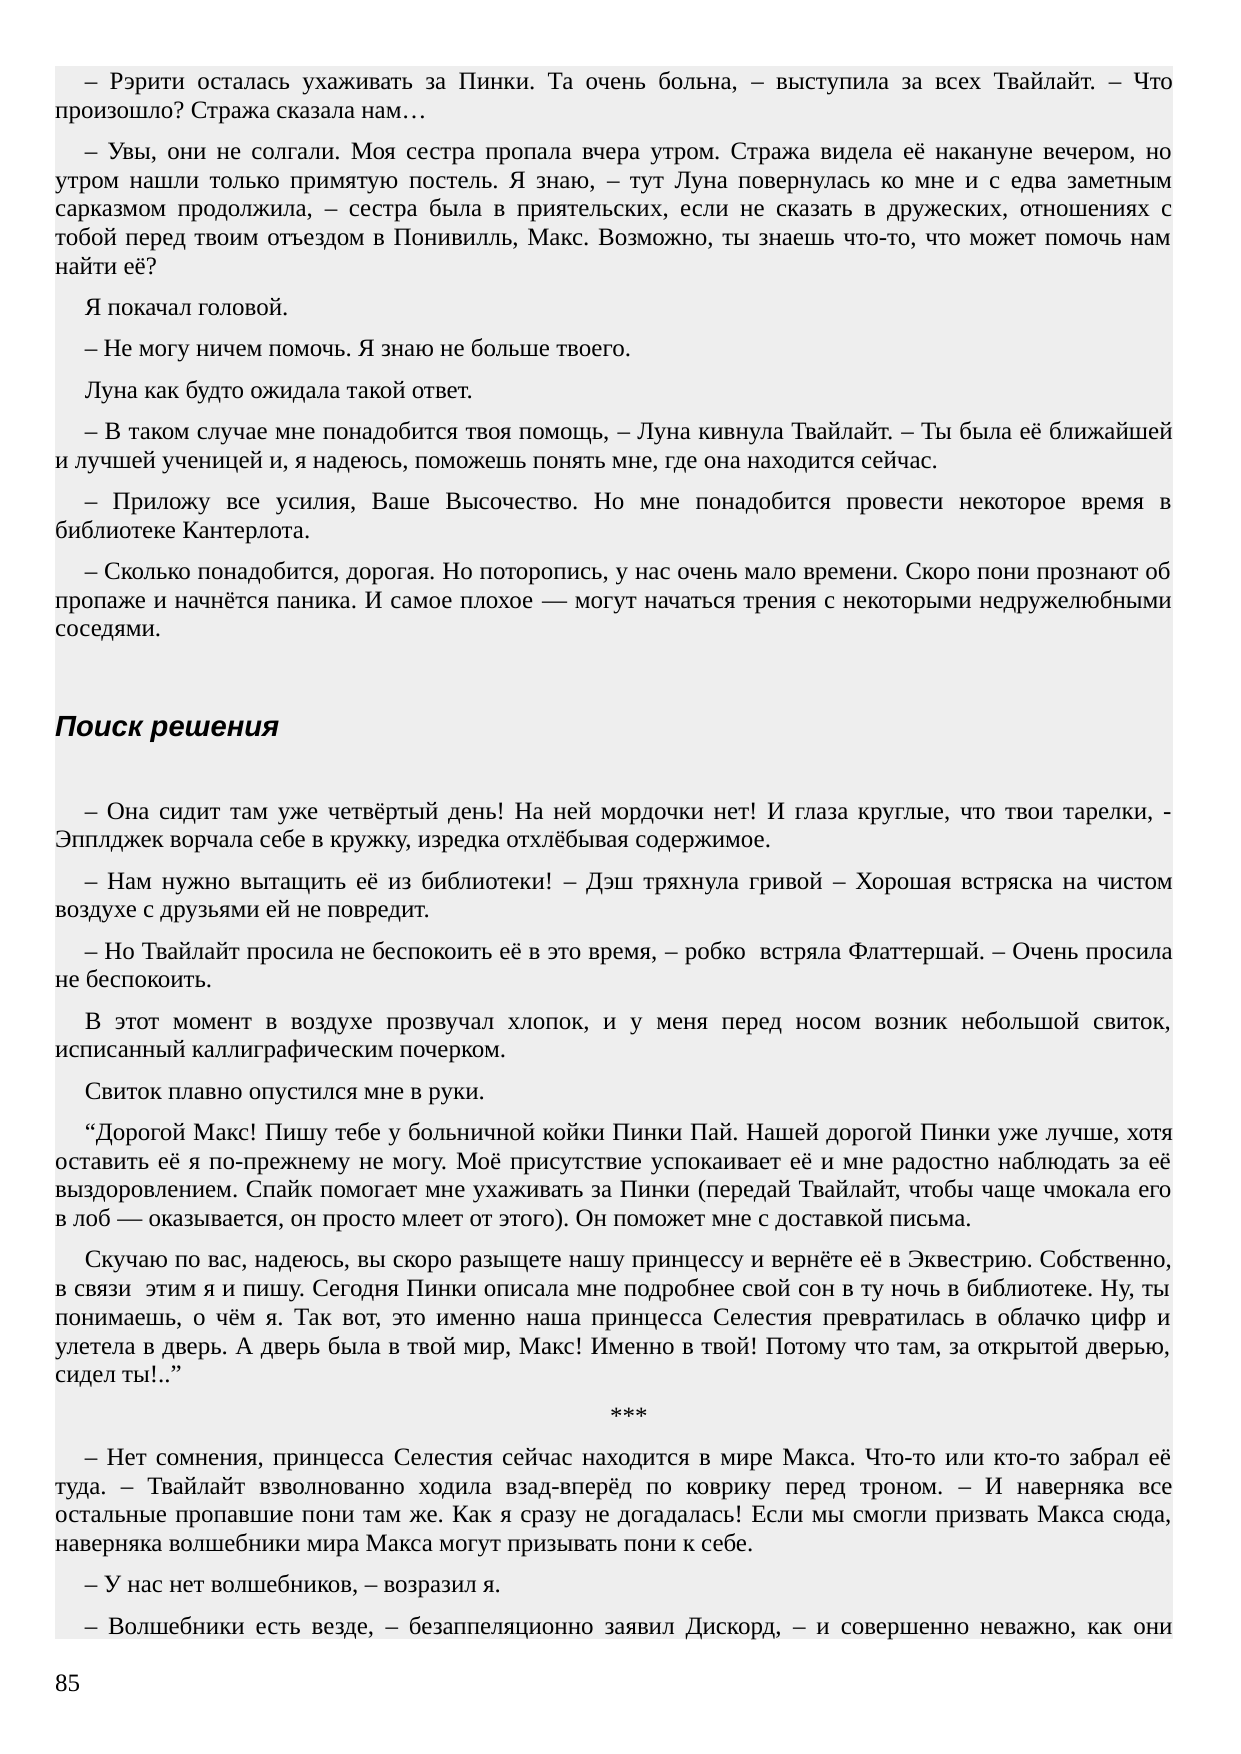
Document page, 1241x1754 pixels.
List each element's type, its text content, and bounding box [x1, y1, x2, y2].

text – Сколько понадобится, дорогая. Но поторопись, у нас очень мало времени. Скоро пони прознают об пропаже и начнётся паника. И самое плохое — могут начаться трения с некоторыми недружелюбными соседями. [55, 556, 1173, 642]
text – Увы, они не солгали. Моя сестра пропала вчера утром. Стража видела её накануне вечером, но утром нашли только примятую постель. Я знаю, – тут Луна повернулась ко мне и с едва заметным сарказмом продолжила, – сестра была в приятельских, если не сказать в дружеских, отношениях с тобой перед твоим отъездом в Понивилль, Макс. Возможно, ты знаешь что-то, что может помочь нам найти её? [55, 136, 1173, 280]
text – Не могу ничем помочь. Я знаю не больше твоего. [55, 333, 1173, 362]
text – Нет сомнения, принцесса Селестия сейчас находится в мире Макса. Что-то или кто-то забрал её туда. – Твайлайт взволнованно ходила взад-вперёд по коврику перед троном. – И наверняка все остальные пропавшие пони там же. Как я сразу не догадалась! Если мы смогли призвать Макса сюда, наверняка волшебники мира Макса могут призывать пони к себе. [55, 1442, 1173, 1557]
text – У нас нет волшебников, – возразил я. [55, 1569, 1173, 1598]
text Я покачал головой. [55, 292, 1173, 321]
text – Рэрити осталась ухаживать за Пинки. Та очень больна, – выступила за всех Твайлайт. – Что произошло? Стража сказала нам… [55, 66, 1173, 123]
text – В таком случае мне понадобится твоя помощь, – Луна кивнула Твайлайт. – Ты была её ближайшей и лучшей ученицей и, я надеюсь, поможешь понять мне, где она находится сейчас. [55, 416, 1173, 473]
text – Нам нужно вытащить её из библиотеки! – Дэш тряхнула гривой – Хорошая встряска на чистом воздухе с друзьями ей не повредит. [55, 866, 1173, 923]
text Луна как будто ожидала такой ответ. [55, 375, 1173, 403]
text “Дорогой Макс! Пишу тебе у больничной койки Пинки Пай. Нашей дорогой Пинки уже лучше, хотя оставить её я по-прежнему не могу. Моё присутствие успокаивает её и мне радостно наблюдать за её выздоровлением. Спайк помогает мне ухаживать за Пинки (передай Твайлайт, чтобы чаще чмокала его в лоб — оказывается, он просто млеет от этого). Он поможет мне с доставкой письма. [55, 1117, 1173, 1232]
text В этот момент в воздухе прозвучал хлопок, и у меня перед носом возник небольшой свиток, исписанный каллиграфическим почерком. [55, 1006, 1173, 1063]
text – Она сидит там уже четвёртый день! На ней мордочки нет! И глаза круглые, что твои тарелки, - Эпплджек ворчала себе в кружку, изредка отхлёбывая содержимое. [55, 796, 1173, 853]
text Свиток плавно опустился мне в руки. [55, 1076, 1173, 1104]
text – Но Твайлайт просила не беспокоить её в это время, – робко встряла Флаттершай. – Очень просила не беспокоить. [55, 936, 1173, 993]
text – Волшебники есть везде, – безаппеляционно заявил Дискорд, – и совершенно неважно, как они [55, 1611, 1173, 1639]
text *** [55, 1401, 1173, 1429]
text – Приложу все усилия, Ваше Высочество. Но мне понадобится провести некоторое время в библиотеке Кантерлота. [55, 486, 1173, 543]
subtitle Поиск решения [55, 708, 1173, 742]
text Скучаю по вас, надеюсь, вы скоро разыщете нашу принцессу и вернёте её в Эквестрию. Собственно, в связи этим я и пишу. Сегодня Пинки описала мне подробнее свой сон в ту ночь в библиотеке. Ну, ты понимаешь, о чём я. Так вот, это именно наша принцесса Селестия превратилась в облачко цифр и улетела в дверь. А дверь была в твой мир, Макс! Именно в твой! Потому что там, за открытой дверью, сидел ты!..” [55, 1244, 1173, 1388]
